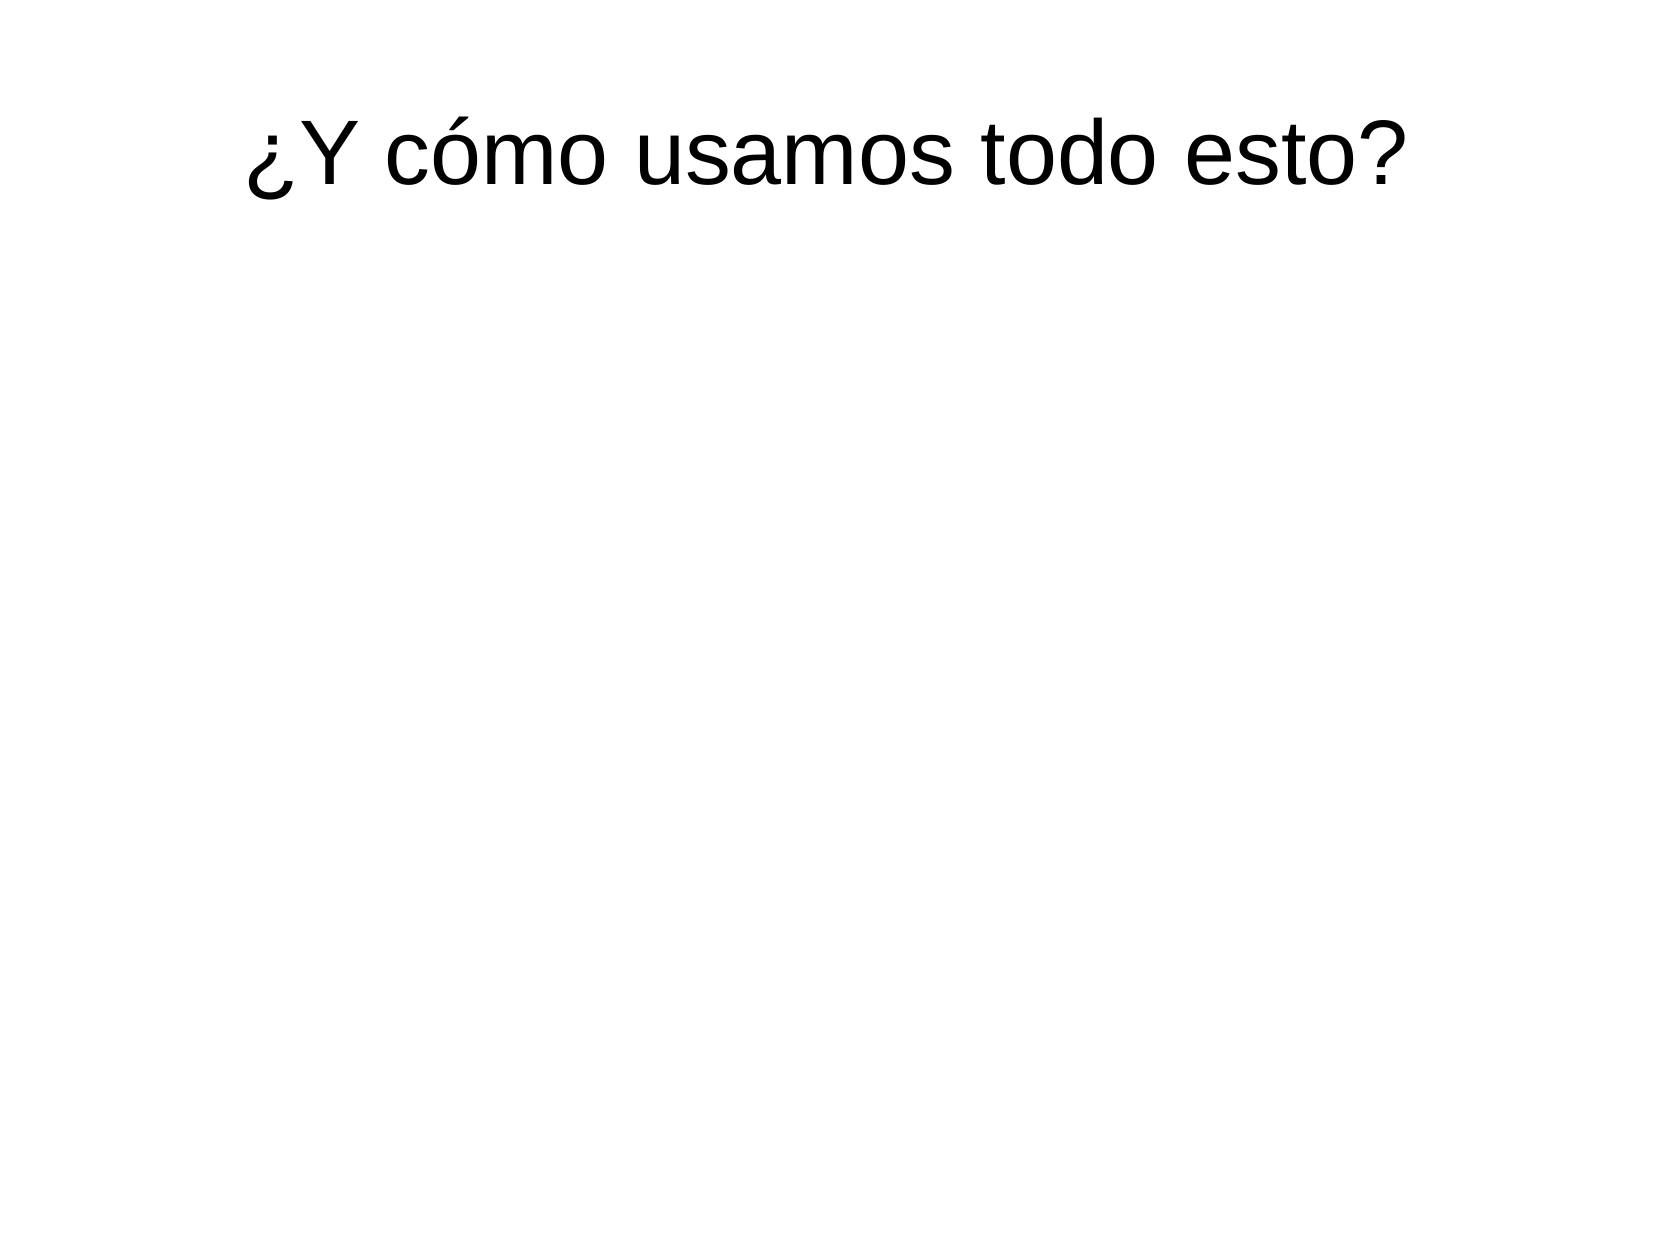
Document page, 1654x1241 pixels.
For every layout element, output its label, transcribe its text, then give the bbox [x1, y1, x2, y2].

title ¿Y cómo usamos todo esto? [82, 49, 1571, 257]
